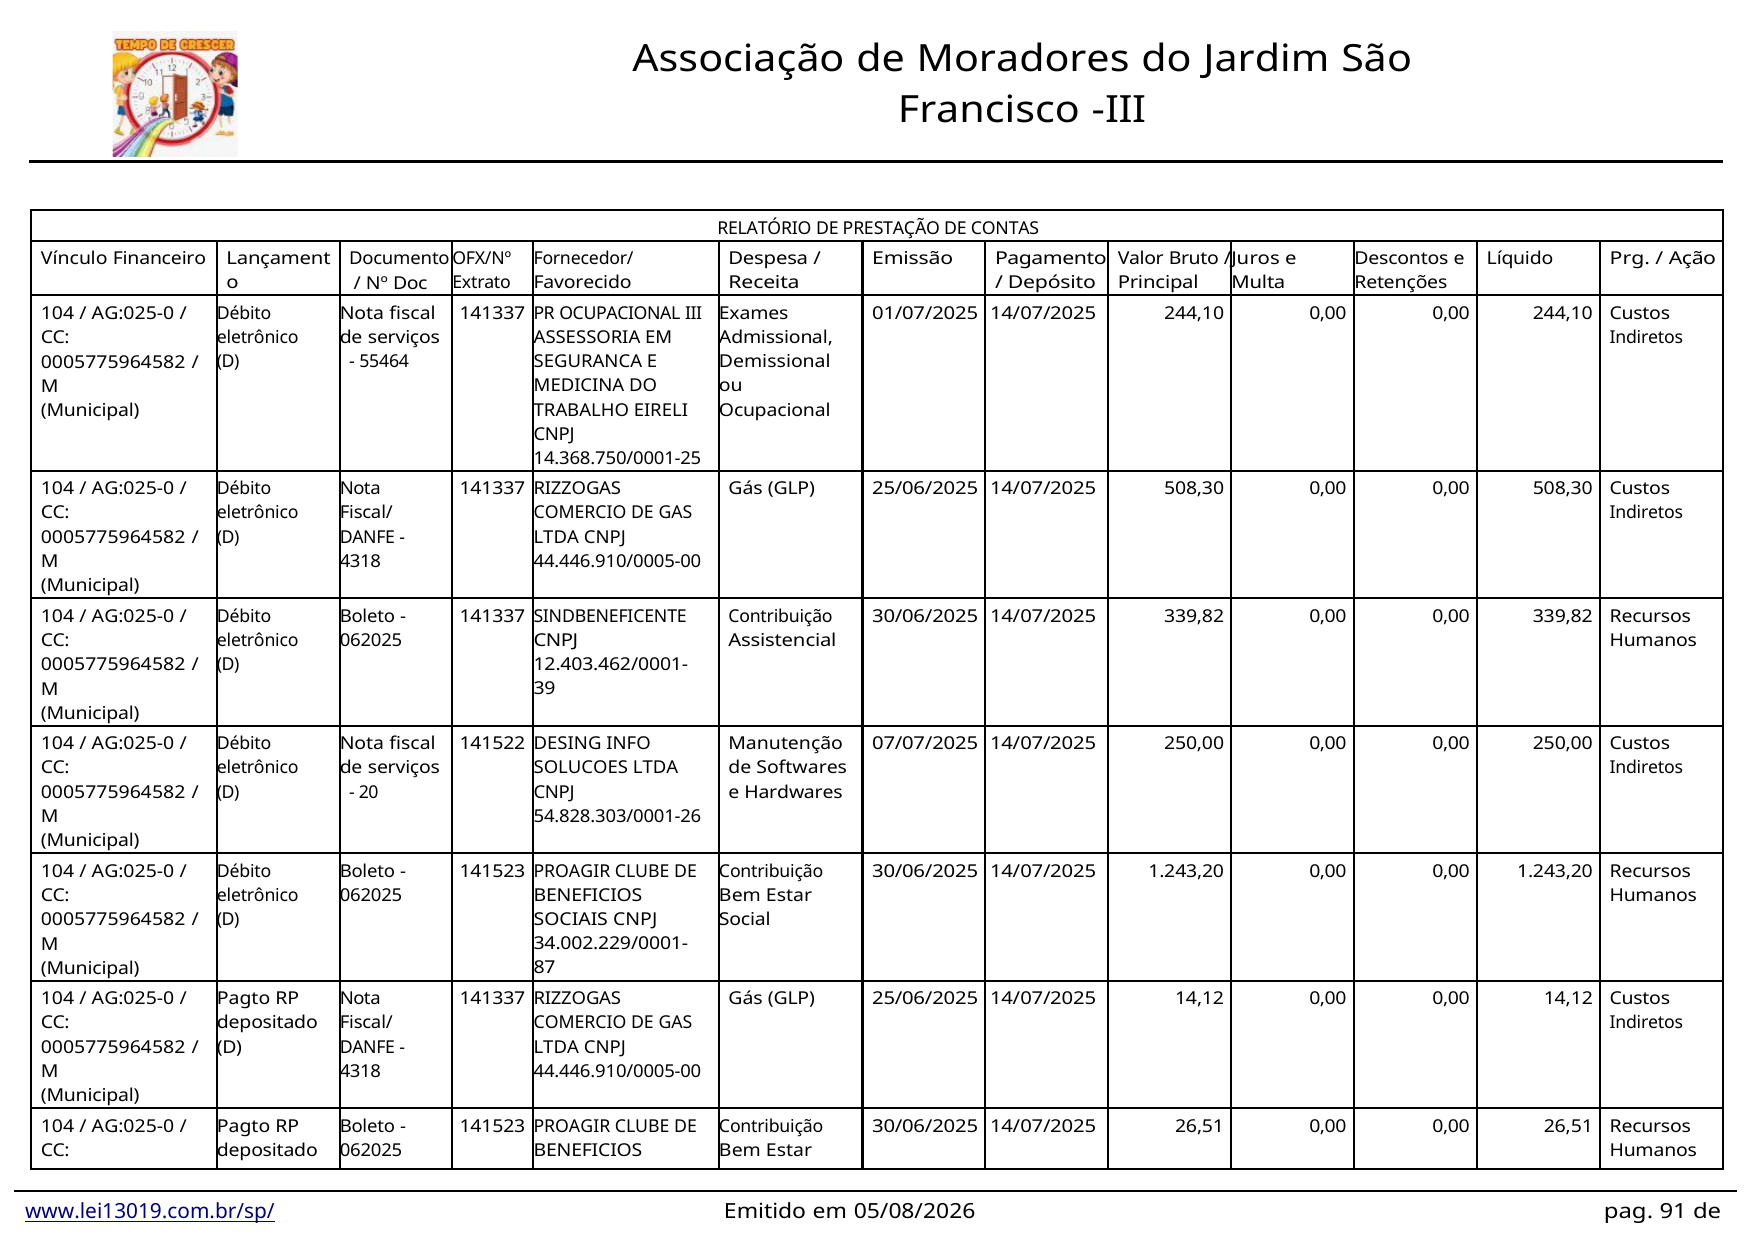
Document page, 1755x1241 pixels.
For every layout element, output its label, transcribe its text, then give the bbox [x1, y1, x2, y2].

table_cell 508,30 [1478, 472, 1599, 597]
table_cell 0,00 [1355, 854, 1476, 979]
table_cell Contribuição Bem Estar [720, 1109, 861, 1167]
table_cell 30/06/2025 [864, 854, 984, 979]
table_cell 0,00 [1232, 854, 1353, 979]
table_cell Vínculo Financeiro [32, 242, 216, 294]
table_cell 0,00 [1355, 472, 1476, 597]
table_cell 141337 [453, 296, 532, 469]
table_cell 14,12 [1478, 982, 1599, 1107]
table_cell Juros e Multa [1232, 242, 1353, 294]
table_cell Nota Fiscal/ DANFE - 4318 [341, 472, 451, 597]
table_cell RIZZOGAS COMERCIO DE GAS LTDA CNPJ 44.446.910/0005-00 [534, 982, 718, 1107]
table_cell 0,00 [1232, 599, 1353, 724]
table_cell 339,82 [1478, 599, 1599, 724]
table_cell 508,30 [1109, 472, 1230, 597]
table_cell 0,00 [1232, 1109, 1353, 1167]
table_cell Líquido [1478, 242, 1599, 294]
table_cell Manutenção de Softwares e Hardwares [720, 727, 861, 852]
table_cell 26,51 [1109, 1109, 1230, 1167]
table_cell 0,00 [1232, 472, 1353, 597]
table_cell 14,12 [1109, 982, 1230, 1107]
table_cell 25/06/2025 [864, 472, 984, 597]
table_cell 14/07/2025 [986, 472, 1107, 597]
table_cell Débito eletrônico (D) [218, 727, 339, 852]
table_cell Contribuição Assistencial [720, 599, 861, 724]
table_cell 104 / AG:025-0 / CC: 0005775964582 / M (Municipal) [32, 982, 216, 1107]
table_cell Custos Indiretos [1601, 982, 1722, 1107]
table_cell 0,00 [1355, 1109, 1476, 1167]
table_cell Boleto - 062025 [341, 599, 451, 724]
table_cell Custos Indiretos [1601, 472, 1722, 597]
table_cell 14/07/2025 [986, 296, 1107, 469]
table_cell Pagamento / Depósito [986, 242, 1107, 294]
table_cell 244,10 [1109, 296, 1230, 469]
table_cell SINDBENEFICENTE CNPJ 12.403.462/0001-39 [534, 599, 718, 724]
table_cell 01/07/2025 [864, 296, 984, 469]
table_cell 104 / AG:025-0 / CC: 0005775964582 / M (Municipal) [32, 854, 216, 979]
table_cell Fornecedor/ Favorecido [534, 242, 718, 294]
table_cell Boleto - 062025 [341, 854, 451, 979]
table_cell 141337 [453, 982, 532, 1107]
table_cell 14/07/2025 [986, 1109, 1107, 1167]
table_cell 30/06/2025 [864, 599, 984, 724]
table_cell PR OCUPACIONAL III ASSESSORIA EM SEGURANCA E MEDICINA DO TRABALHO EIRELI CNPJ 14.368.750/0001-25 [534, 296, 718, 469]
table_cell PROAGIR CLUBE DE BENEFICIOS [534, 1109, 718, 1167]
table_cell 141523 [453, 854, 532, 979]
table_cell 14/07/2025 [986, 982, 1107, 1107]
table_cell Contribuição Bem Estar Social [720, 854, 861, 979]
table_cell 244,10 [1478, 296, 1599, 469]
table_cell Nota fiscal de serviços - 55464 [341, 296, 451, 469]
table_cell 0,00 [1355, 727, 1476, 852]
table_cell 104 / AG:025-0 / CC: 0005775964582 / M (Municipal) [32, 599, 216, 724]
table_cell Prg. / Ação [1601, 242, 1722, 294]
table_cell Nota Fiscal/ DANFE - 4318 [341, 982, 451, 1107]
table_cell 104 / AG:025-0 / CC: [32, 1109, 216, 1167]
table_cell 141522 [453, 727, 532, 852]
table_cell Recursos Humanos [1601, 599, 1722, 724]
table_cell 104 / AG:025-0 / CC: 0005775964582 / M (Municipal) [32, 472, 216, 597]
table_cell Débito eletrônico (D) [218, 472, 339, 597]
table_cell 250,00 [1478, 727, 1599, 852]
table_cell Despesa / Receita [720, 242, 861, 294]
table_cell 0,00 [1232, 727, 1353, 852]
table_cell Descontos e Retenções [1355, 242, 1476, 294]
table_cell 141337 [453, 599, 532, 724]
table_cell 30/06/2025 [864, 1109, 984, 1167]
table_cell Pagto RP depositado [218, 1109, 339, 1167]
table_cell 104 / AG:025-0 / CC: 0005775964582 / M (Municipal) [32, 296, 216, 469]
table_cell 14/07/2025 [986, 854, 1107, 979]
table_cell 1.243,20 [1478, 854, 1599, 979]
table_cell 25/06/2025 [864, 982, 984, 1107]
table_cell 26,51 [1478, 1109, 1599, 1167]
table_cell Gás (GLP) [720, 982, 861, 1107]
table_cell Custos Indiretos [1601, 296, 1722, 469]
table_cell 14/07/2025 [986, 727, 1107, 852]
table_cell 0,00 [1232, 982, 1353, 1107]
table_cell 339,82 [1109, 599, 1230, 724]
table_cell DESING INFO SOLUCOES LTDA CNPJ 54.828.303/0001-26 [534, 727, 718, 852]
table_cell Nota fiscal de serviços - 20 [341, 727, 451, 852]
table_cell Emissão [864, 242, 984, 294]
table_cell Débito eletrônico (D) [218, 854, 339, 979]
table_cell Recursos Humanos [1601, 854, 1722, 979]
table_cell Boleto - 062025 [341, 1109, 451, 1167]
table_cell 14/07/2025 [986, 599, 1107, 724]
table_cell Valor Bruto / Principal [1109, 242, 1230, 294]
table_cell Gás (GLP) [720, 472, 861, 597]
table_cell 07/07/2025 [864, 727, 984, 852]
table_cell 0,00 [1232, 296, 1353, 469]
table_cell Documento / Nº Doc [341, 242, 451, 294]
table_cell 0,00 [1355, 982, 1476, 1107]
table_cell 0,00 [1355, 296, 1476, 469]
table_cell PROAGIR CLUBE DE BENEFICIOS SOCIAIS CNPJ 34.002.229/0001-87 [534, 854, 718, 979]
table_cell Débito eletrônico (D) [218, 296, 339, 469]
table_cell OFX/Nº Extrato [453, 242, 532, 294]
table_cell 0,00 [1355, 599, 1476, 724]
table_cell Pagto RP depositado (D) [218, 982, 339, 1107]
table_cell RIZZOGAS COMERCIO DE GAS LTDA CNPJ 44.446.910/0005-00 [534, 472, 718, 597]
table_cell Lançamento [218, 242, 339, 294]
table_cell 141337 [453, 472, 532, 597]
table_cell Custos Indiretos [1601, 727, 1722, 852]
table_cell 250,00 [1109, 727, 1230, 852]
table_cell 104 / AG:025-0 / CC: 0005775964582 / M (Municipal) [32, 727, 216, 852]
table_cell 1.243,20 [1109, 854, 1230, 979]
table_cell 141523 [453, 1109, 532, 1167]
table_cell Débito eletrônico (D) [218, 599, 339, 724]
table_cell Exames Admissional, Demissional ou Ocupacional [720, 296, 861, 469]
table_cell Recursos Humanos [1601, 1109, 1722, 1167]
table_header RELATÓRIO DE PRESTAÇÃO DE CONTAS [32, 211, 1722, 239]
